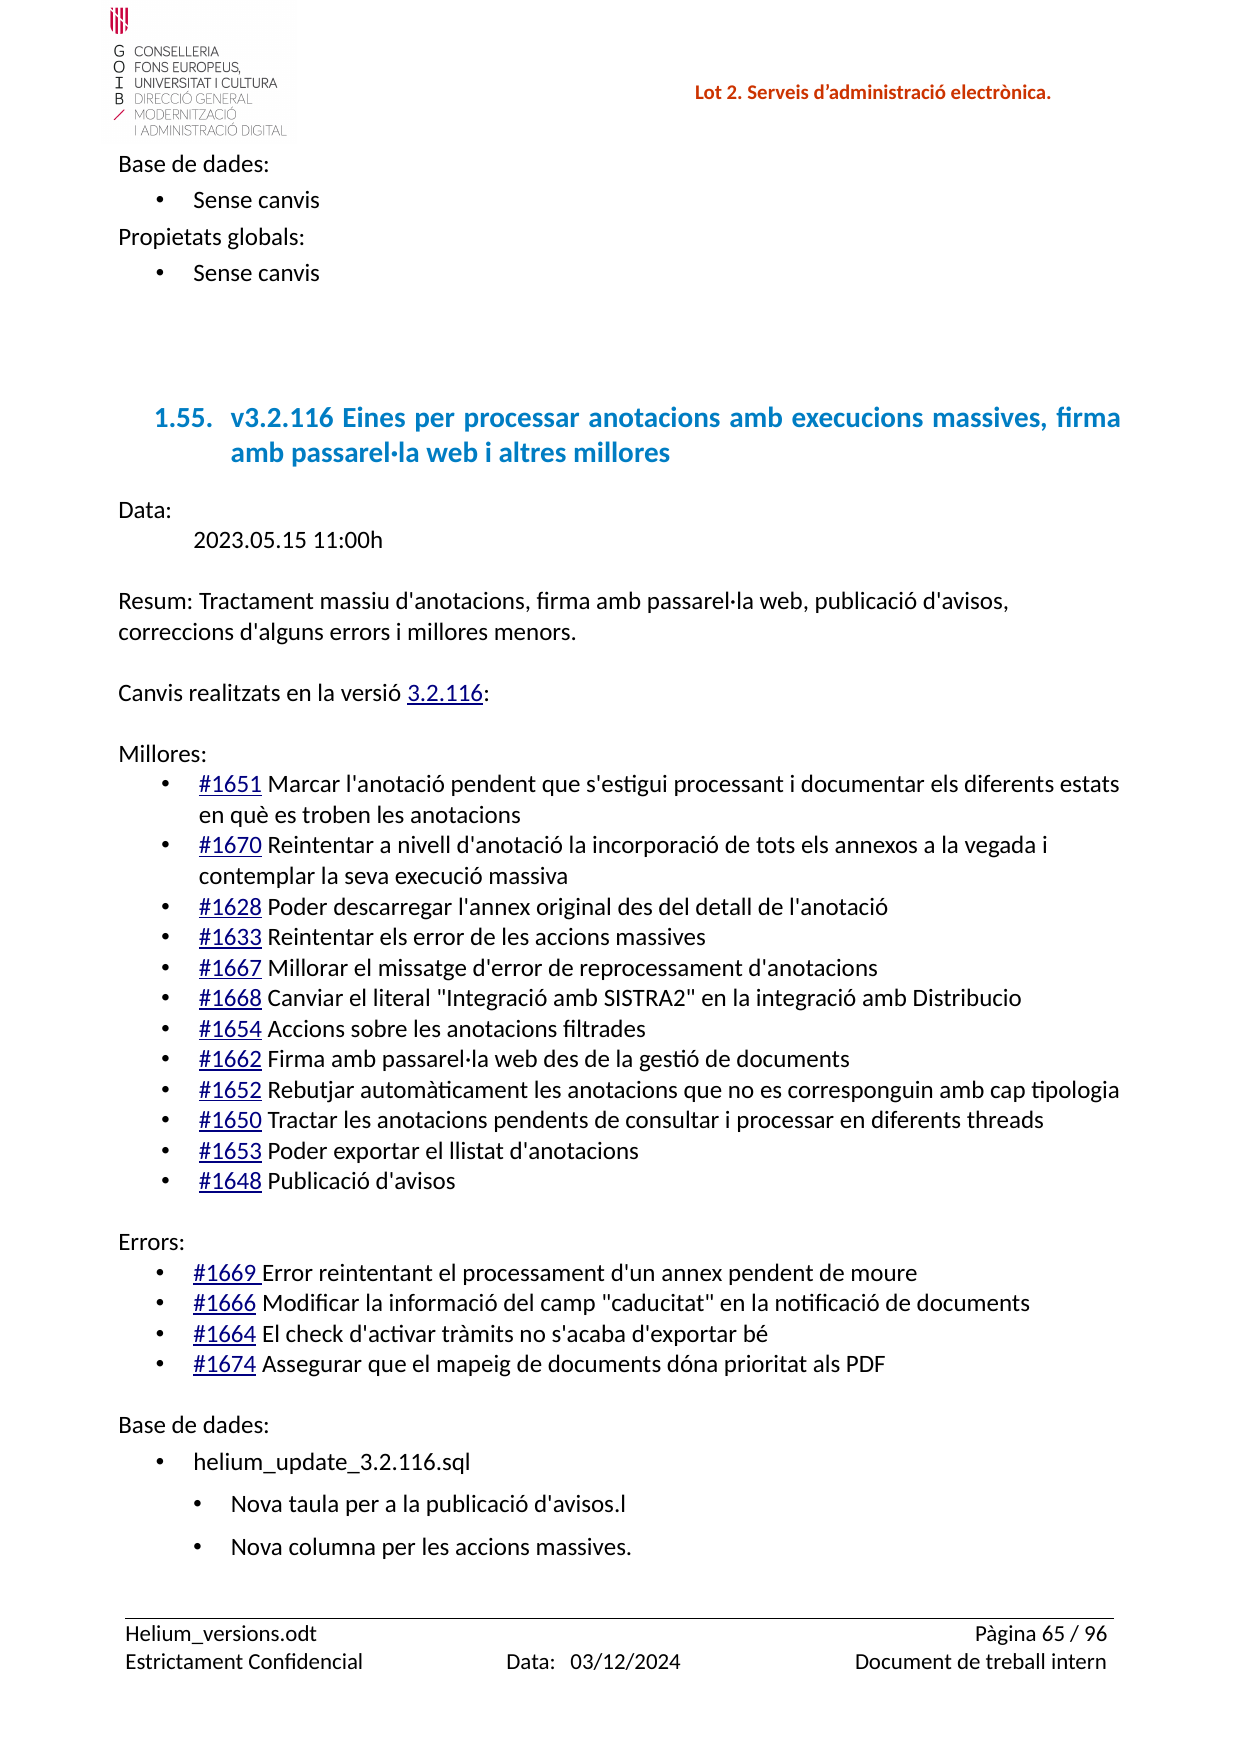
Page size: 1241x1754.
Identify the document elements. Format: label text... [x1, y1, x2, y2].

text 2023.05.15 11:00h [118, 524, 1122, 555]
text Base de dades: [118, 148, 1122, 178]
list #1670 Reintentar a nivell d'anotació la incorporació de tots els annexos a la vegada i contemplar la seva execució massiva [161, 829, 1122, 891]
list #1669 Error reintentant el processament d'un annex pendent de moure [156, 1257, 1122, 1287]
list #1674 Assegurar que el mapeig de documents dóna prioritat als PDF [156, 1348, 1122, 1379]
list #1654 Accions sobre les anotacions filtrades [161, 1013, 1122, 1043]
text Resum: Tractament massiu d'anotacions, firma amb passarel·la web, publicació d'avisos, correccions d'alguns errors i millores menors. [118, 585, 1122, 646]
picture [100, 0, 297, 144]
list #1666 Modificar la informació del camp "caducitat" en la notificació de documents [156, 1287, 1122, 1318]
list helium_update_3.2.116.sql [156, 1446, 1122, 1476]
list #1667 Millorar el missatge d'error de reprocessament d'anotacions [161, 952, 1122, 982]
subtitle v3.2.116 Eines per processar anotacions amb execucions massives, firma amb passarel·la web i altres millores [153, 399, 1122, 470]
text Errors: [118, 1226, 1122, 1257]
list #1662 Firma amb passarel·la web des de la gestió de documents [161, 1043, 1122, 1074]
list Sense canvis [156, 184, 1122, 215]
list Nova taula per a la publicació d'avisos.l [193, 1488, 1122, 1519]
list #1652 Rebutjar automàticament les anotacions que no es corresponguin amb cap tipologia [161, 1074, 1122, 1104]
list #1651 Marcar l'anotació pendent que s'estigui processant i documentar els diferents estats en què es troben les anotacions [161, 768, 1122, 829]
list #1653 Poder exportar el llistat d'anotacions [161, 1135, 1122, 1165]
list #1628 Poder descarregar l'annex original des del detall de l'anotació [161, 891, 1122, 921]
list #1648 Publicació d'avisos [161, 1165, 1122, 1196]
text Millores: [118, 738, 1122, 768]
list #1650 Tractar les anotacions pendents de consultar i processar en diferents threads [161, 1104, 1122, 1135]
list Sense canvis [156, 257, 1122, 288]
list #1664 El check d'activar tràmits no s'acaba d'exportar bé [156, 1318, 1122, 1348]
list #1668 Canviar el literal "Integració amb SISTRA2" en la integració amb Distribucio [161, 982, 1122, 1013]
list #1633 Reintentar els error de les accions massives [161, 921, 1122, 952]
text Data: [118, 494, 1122, 524]
text Propietats globals: [118, 221, 1122, 251]
list Nova columna per les accions massives. [193, 1531, 1122, 1561]
text Canvis realitzats en la versió 3.2.116: [118, 677, 1122, 707]
text Base de dades: [118, 1409, 1122, 1440]
